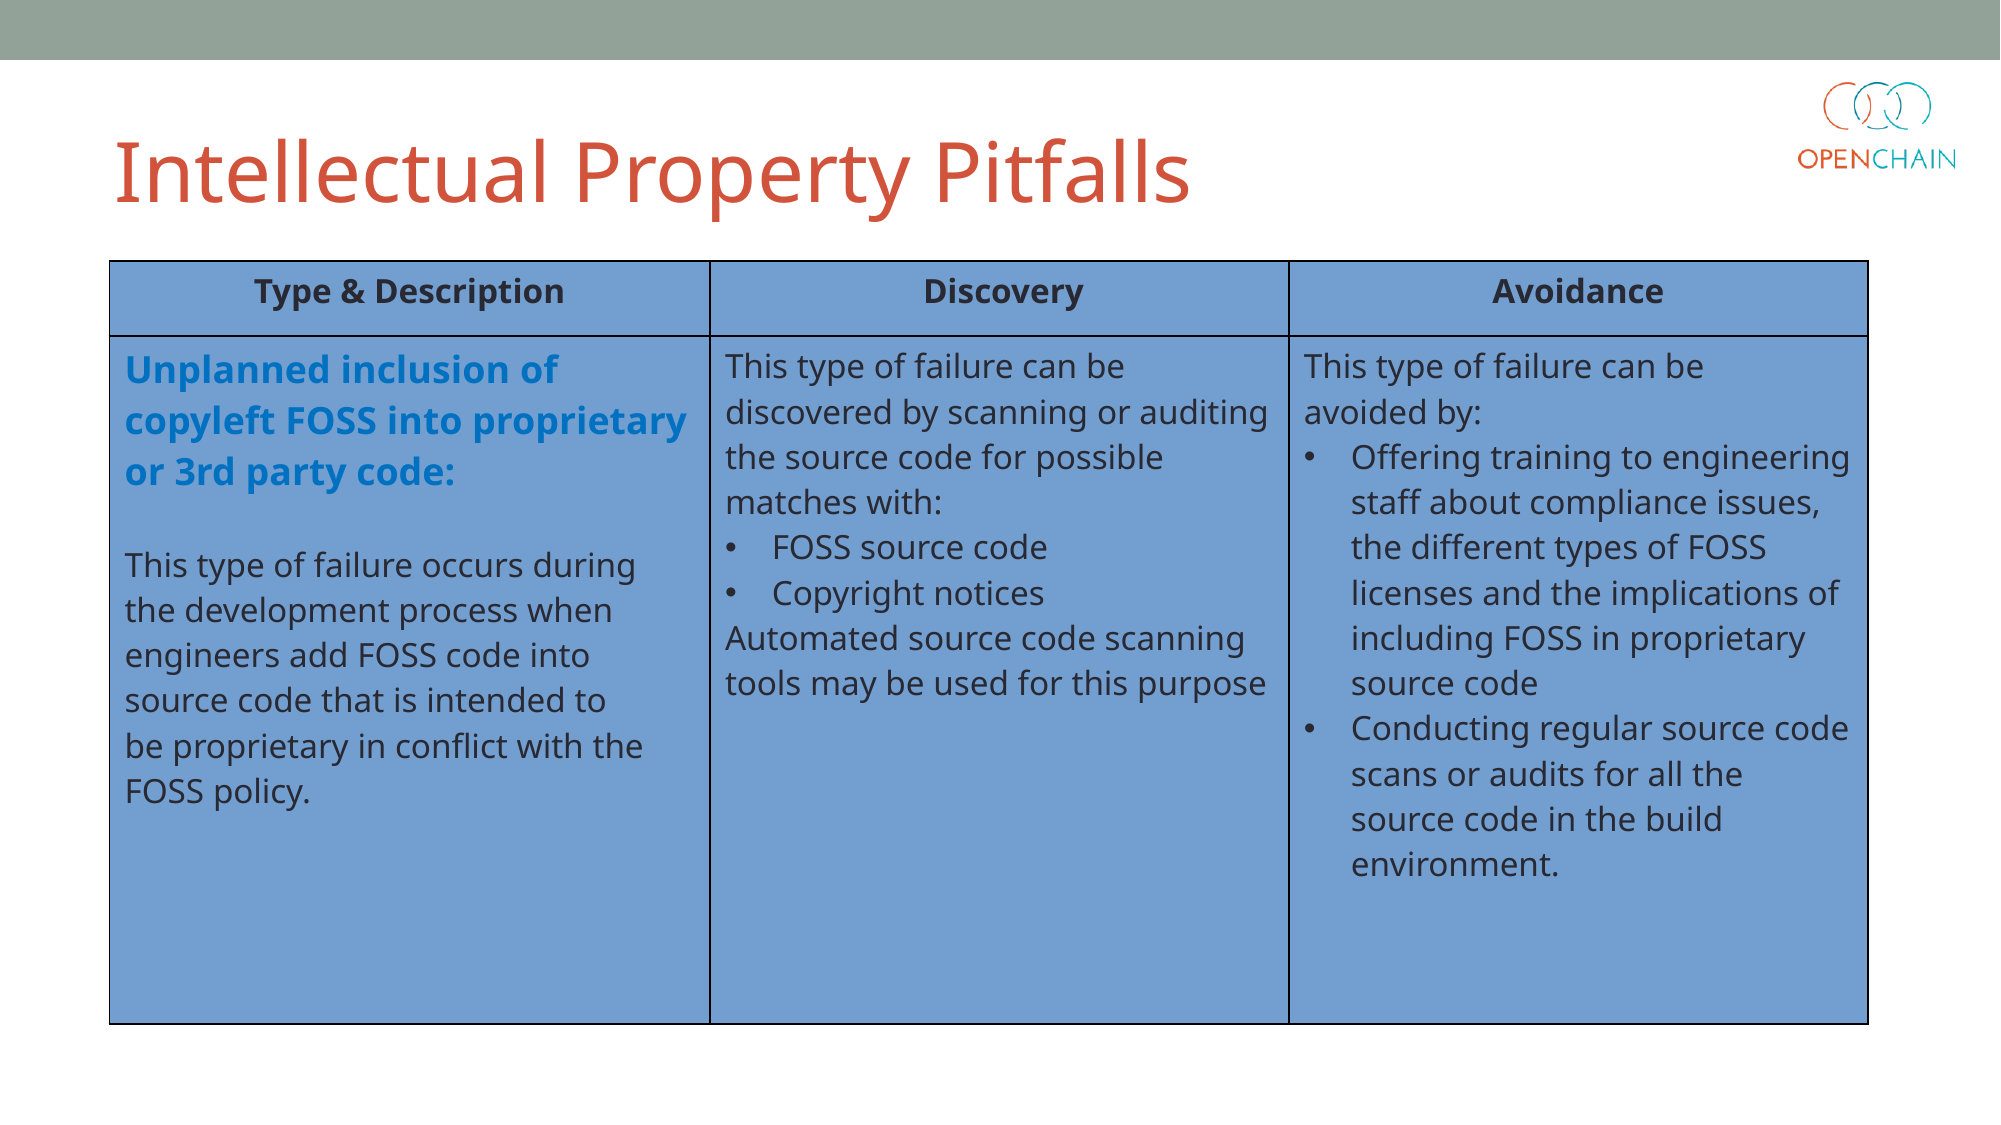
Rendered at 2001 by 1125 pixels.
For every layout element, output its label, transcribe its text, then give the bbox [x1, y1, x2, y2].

table_cell This type of failure can be discovered by scanning or auditing the source code for possible matches with: FOSS source code Copyright notices Automated source code scanning tools may be used for this purpose [711, 337, 1288, 1023]
picture [1798, 82, 1955, 169]
table_cell This type of failure can be avoided by: Offering training to engineering staff about compliance issues, the different types of FOSS licenses and the implications of including FOSS in proprietary source code Conducting regular source code scans or audits for all the source code in the build environment. [1290, 337, 1867, 1023]
table_header Avoidance [1290, 262, 1867, 335]
table_header Discovery [711, 262, 1288, 335]
table_cell Unplanned inclusion of copyleft FOSS into proprietary or 3rd party code: This type of failure occurs during the development process when engineers add FOSS code into source code that is intended to be proprietary in conflict with the FOSS policy. [110, 337, 709, 1023]
table_header Type & Description [110, 262, 709, 335]
title Intellectual Property Pitfalls [99, 87, 1900, 250]
